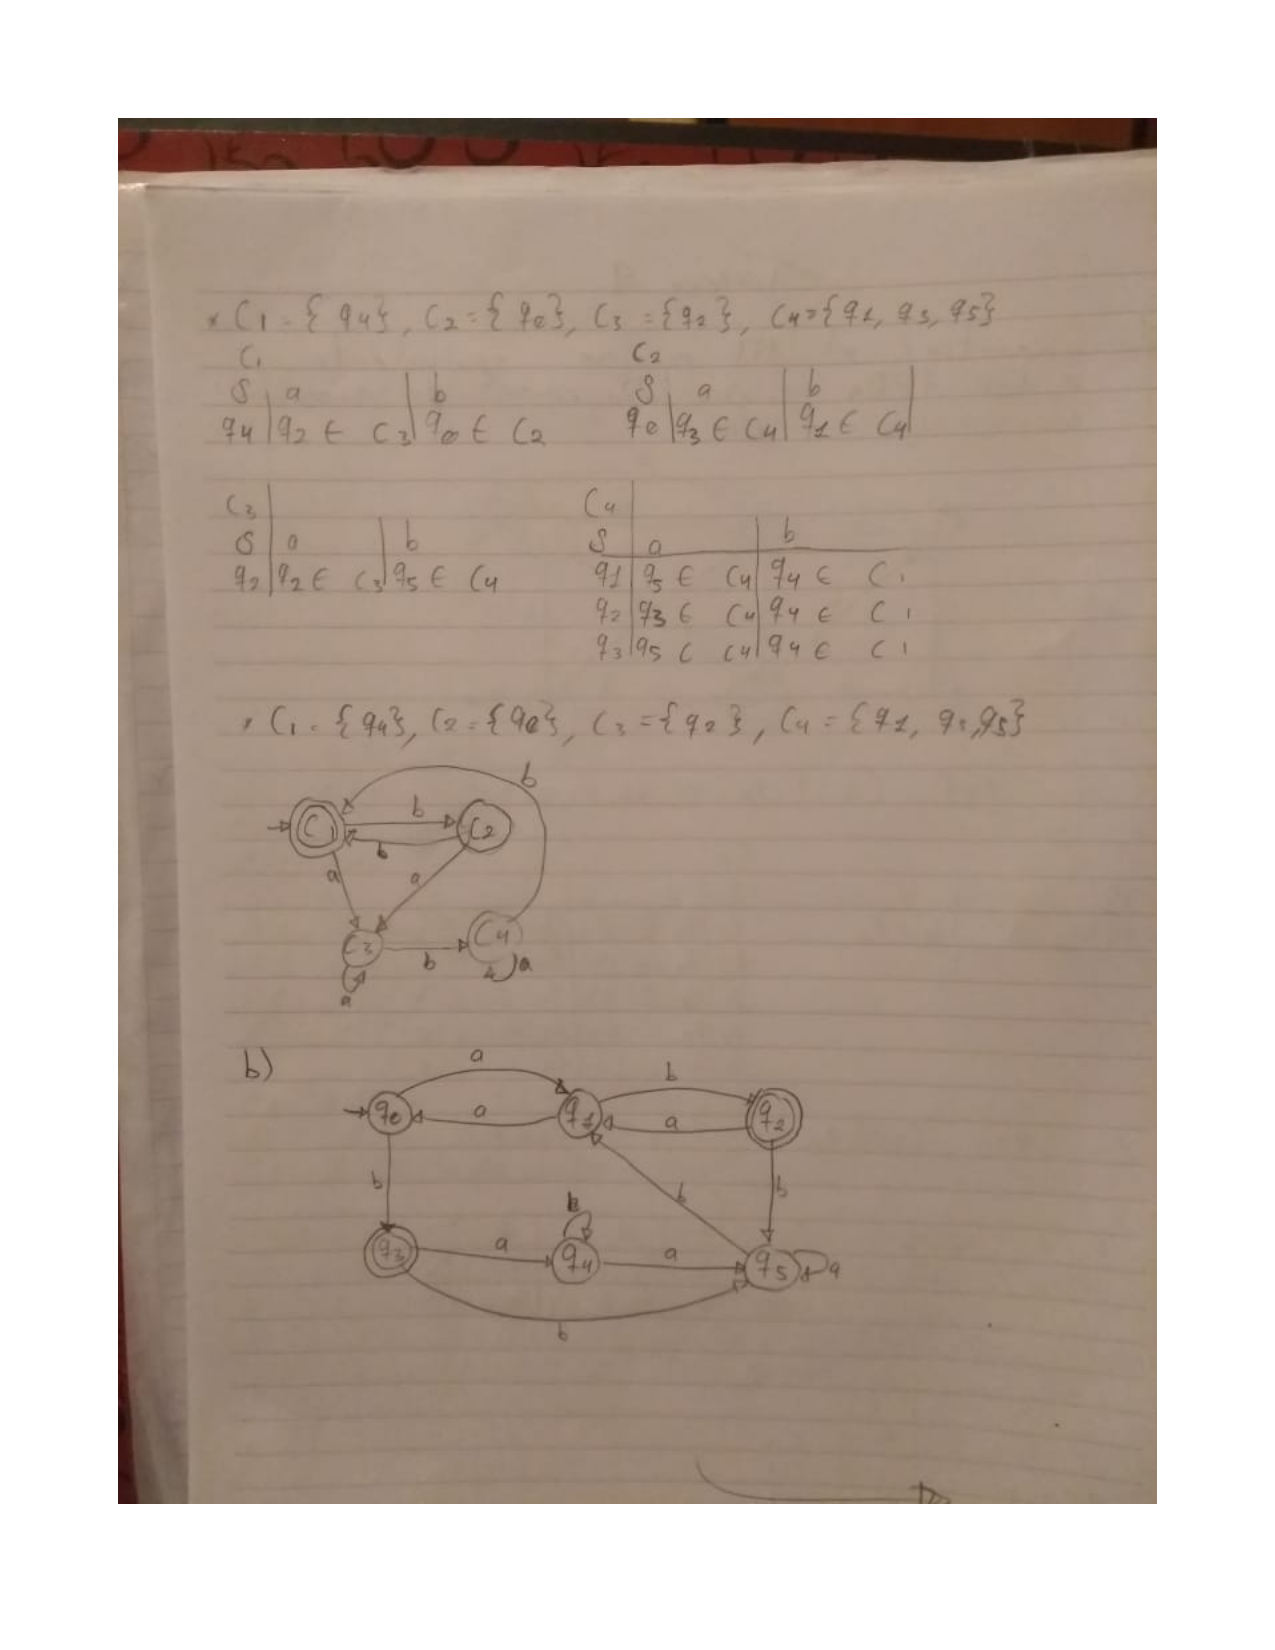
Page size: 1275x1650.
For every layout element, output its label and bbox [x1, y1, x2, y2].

picture [118, 118, 1157, 1504]
